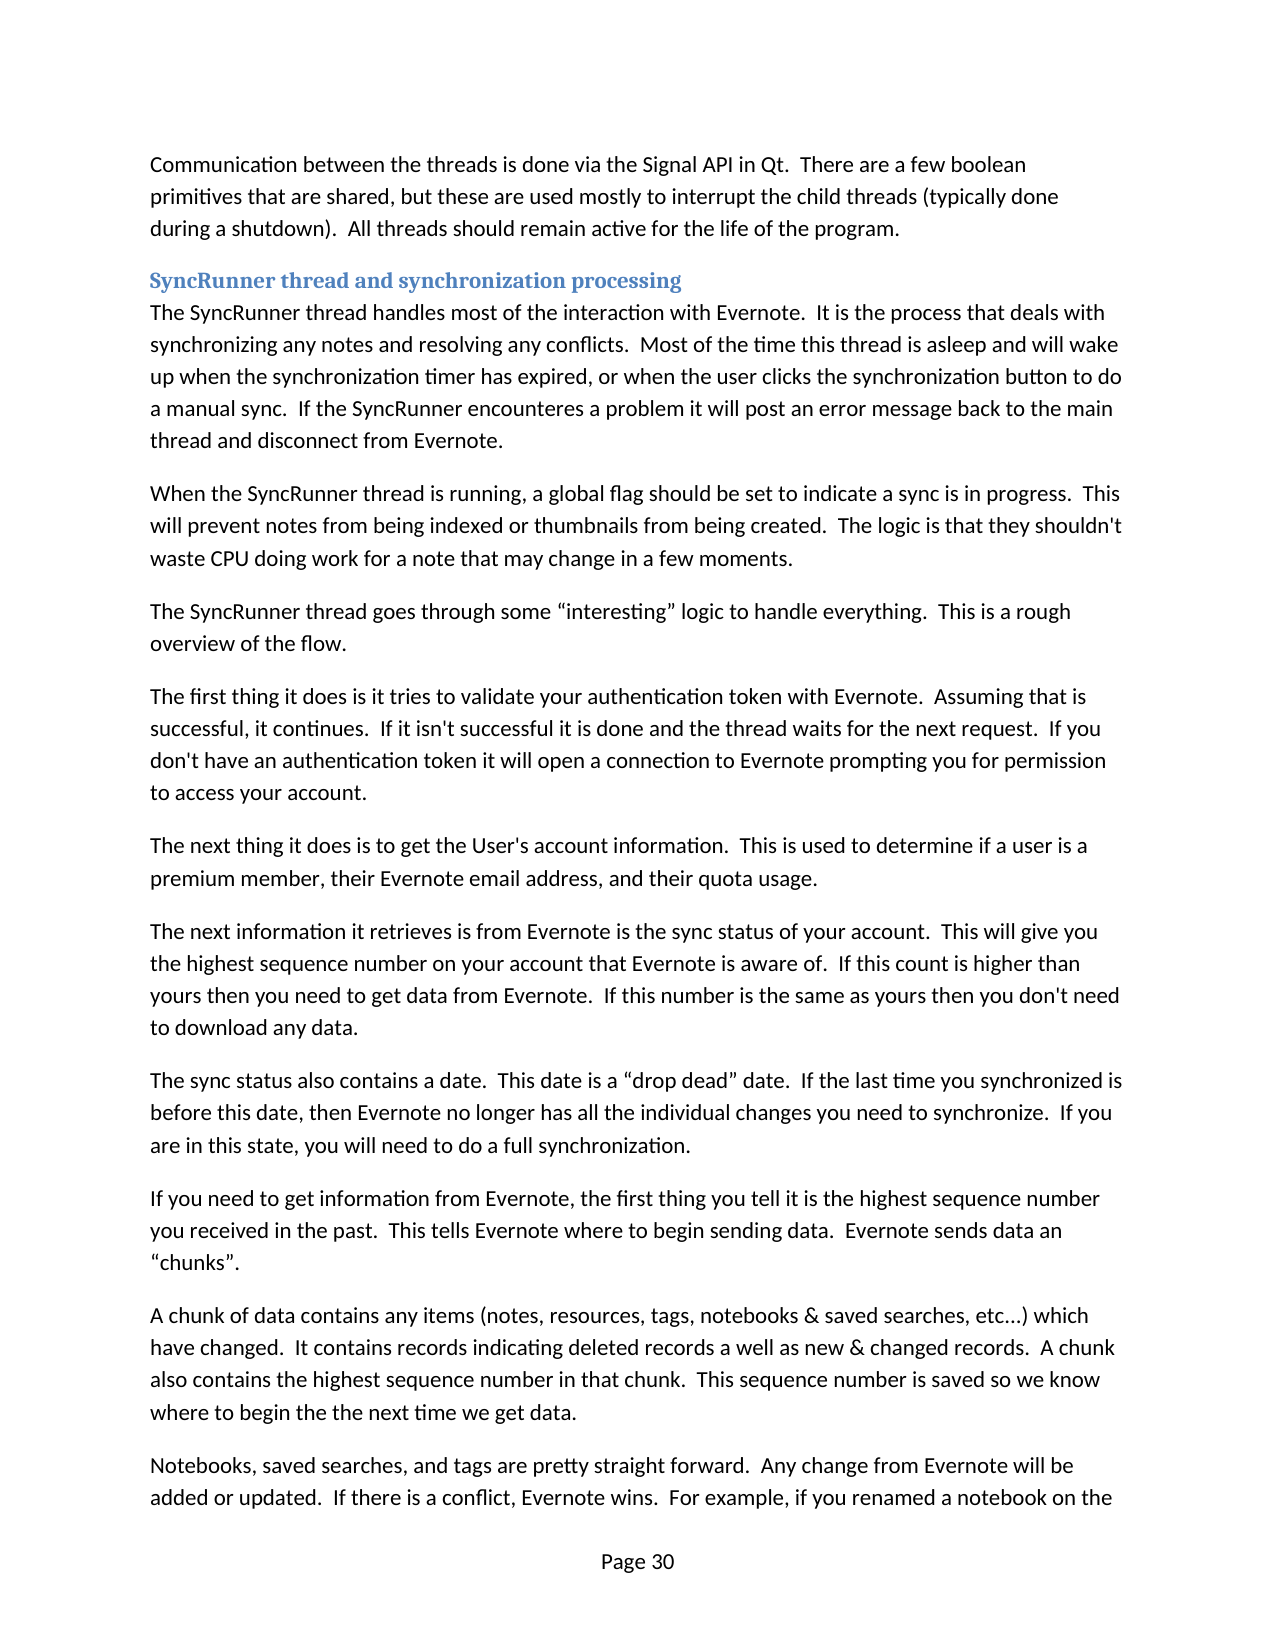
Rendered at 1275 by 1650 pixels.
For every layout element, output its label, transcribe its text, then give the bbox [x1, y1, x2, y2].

text When the SyncRunner thread is running, a global flag should be set to indicate a sync is in progress. This will prevent notes from being indexed or thumbnails from being created. The logic is that they shouldn't waste CPU doing work for a note that may change in a few moments. [150, 479, 1125, 572]
text A chunk of data contains any items (notes, resources, tags, notebooks & saved searches, etc...) which have changed. It contains records indicating deleted records a well as new & changed records. A chunk also contains the highest sequence number in that chunk. This sequence number is saved so we know where to begin the the next time we get data. [150, 1301, 1125, 1426]
text The first thing it does is it tries to validate your authentication token with Evernote. Assuming that is successful, it continues. If it isn't successful it is done and the thread waits for the next request. If you don't have an authentication token it will open a connection to Evernote prompting you for permission to access your account. [150, 682, 1125, 807]
text The SyncRunner thread goes through some “interesting” logic to handle everything. This is a rough overview of the flow. [150, 597, 1125, 657]
subtitle SyncRunner thread and synchronization processing [150, 267, 1125, 294]
text The SyncRunner thread handles most of the interaction with Evernote. It is the process that deals with synchronizing any notes and resolving any conflicts. Most of the time this thread is asleep and will wake up when the synchronization timer has expired, or when the user clicks the synchronization button to do a manual sync. If the SyncRunner encounteres a problem it will post an error message back to the main thread and disconnect from Evernote. [150, 298, 1125, 454]
text The next information it retrieves is from Evernote is the sync status of your account. This will give you the highest sequence number on your account that Evernote is aware of. If this count is higher than yours then you need to get data from Evernote. If this number is the same as yours then you don't need to download any data. [150, 917, 1125, 1041]
text If you need to get information from Evernote, the first thing you tell it is the highest sequence number you received in the past. This tells Evernote where to begin sending data. Evernote sends data an “chunks”. [150, 1184, 1125, 1276]
text The sync status also contains a date. This date is a “drop dead” date. If the last time you synchronized is before this date, then Evernote no longer has all the individual changes you need to synchronize. If you are in this state, you will need to do a full synchronization. [150, 1066, 1125, 1159]
text Notebooks, saved searches, and tags are pretty straight forward. Any change from Evernote will be added or updated. If there is a conflict, Evernote wins. For example, if you renamed a notebook on the [150, 1451, 1125, 1511]
text Communication between the threads is done via the Signal API in Qt. There are a few boolean primitives that are shared, but these are used mostly to interrupt the child threads (typically done during a shutdown). All threads should remain active for the life of the program. [150, 150, 1125, 242]
text The next thing it does is to get the User's account information. This is used to determine if a user is a premium member, their Evernote email address, and their quota usage. [150, 832, 1125, 892]
